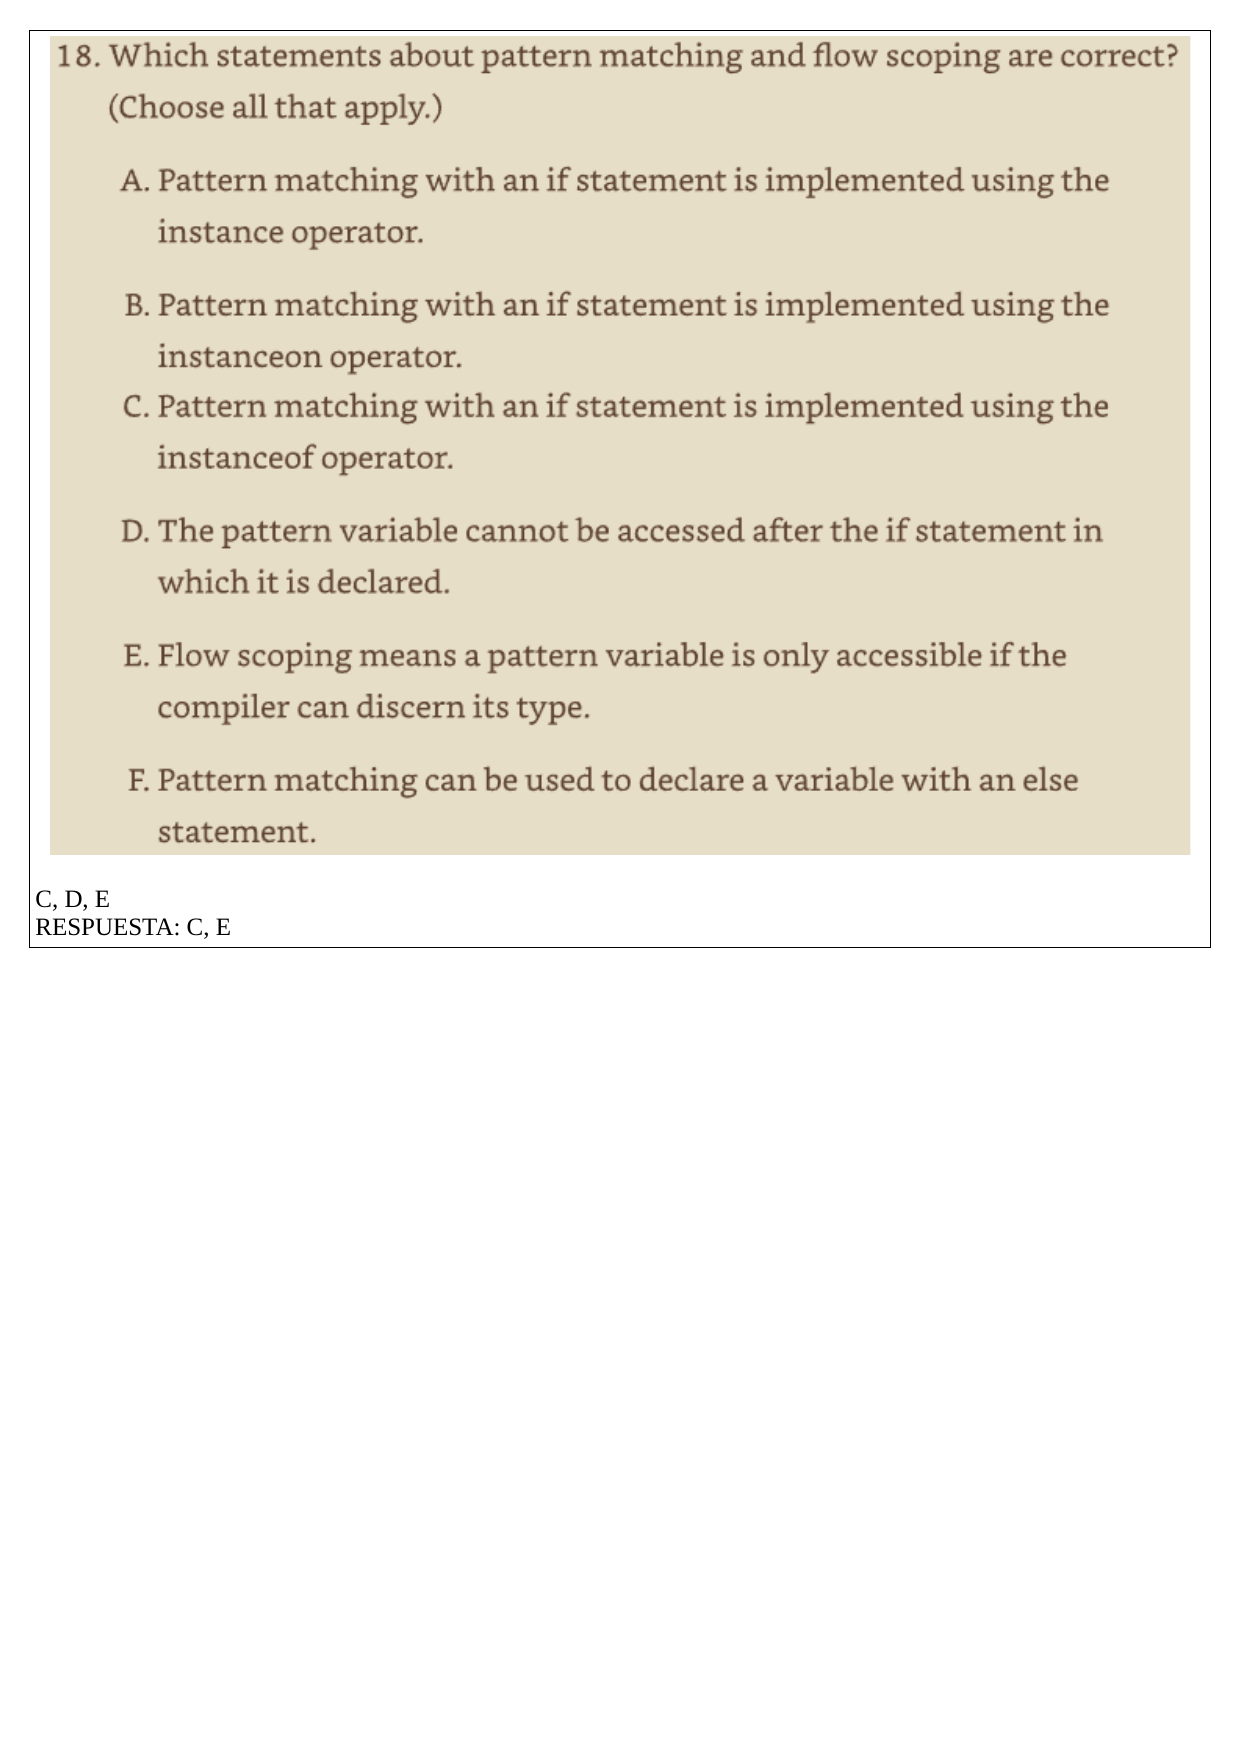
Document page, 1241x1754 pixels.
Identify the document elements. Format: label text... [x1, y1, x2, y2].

table_cell C, D, E RESPUESTA: C, E [30, 31, 1210, 947]
picture [50, 36, 1191, 855]
